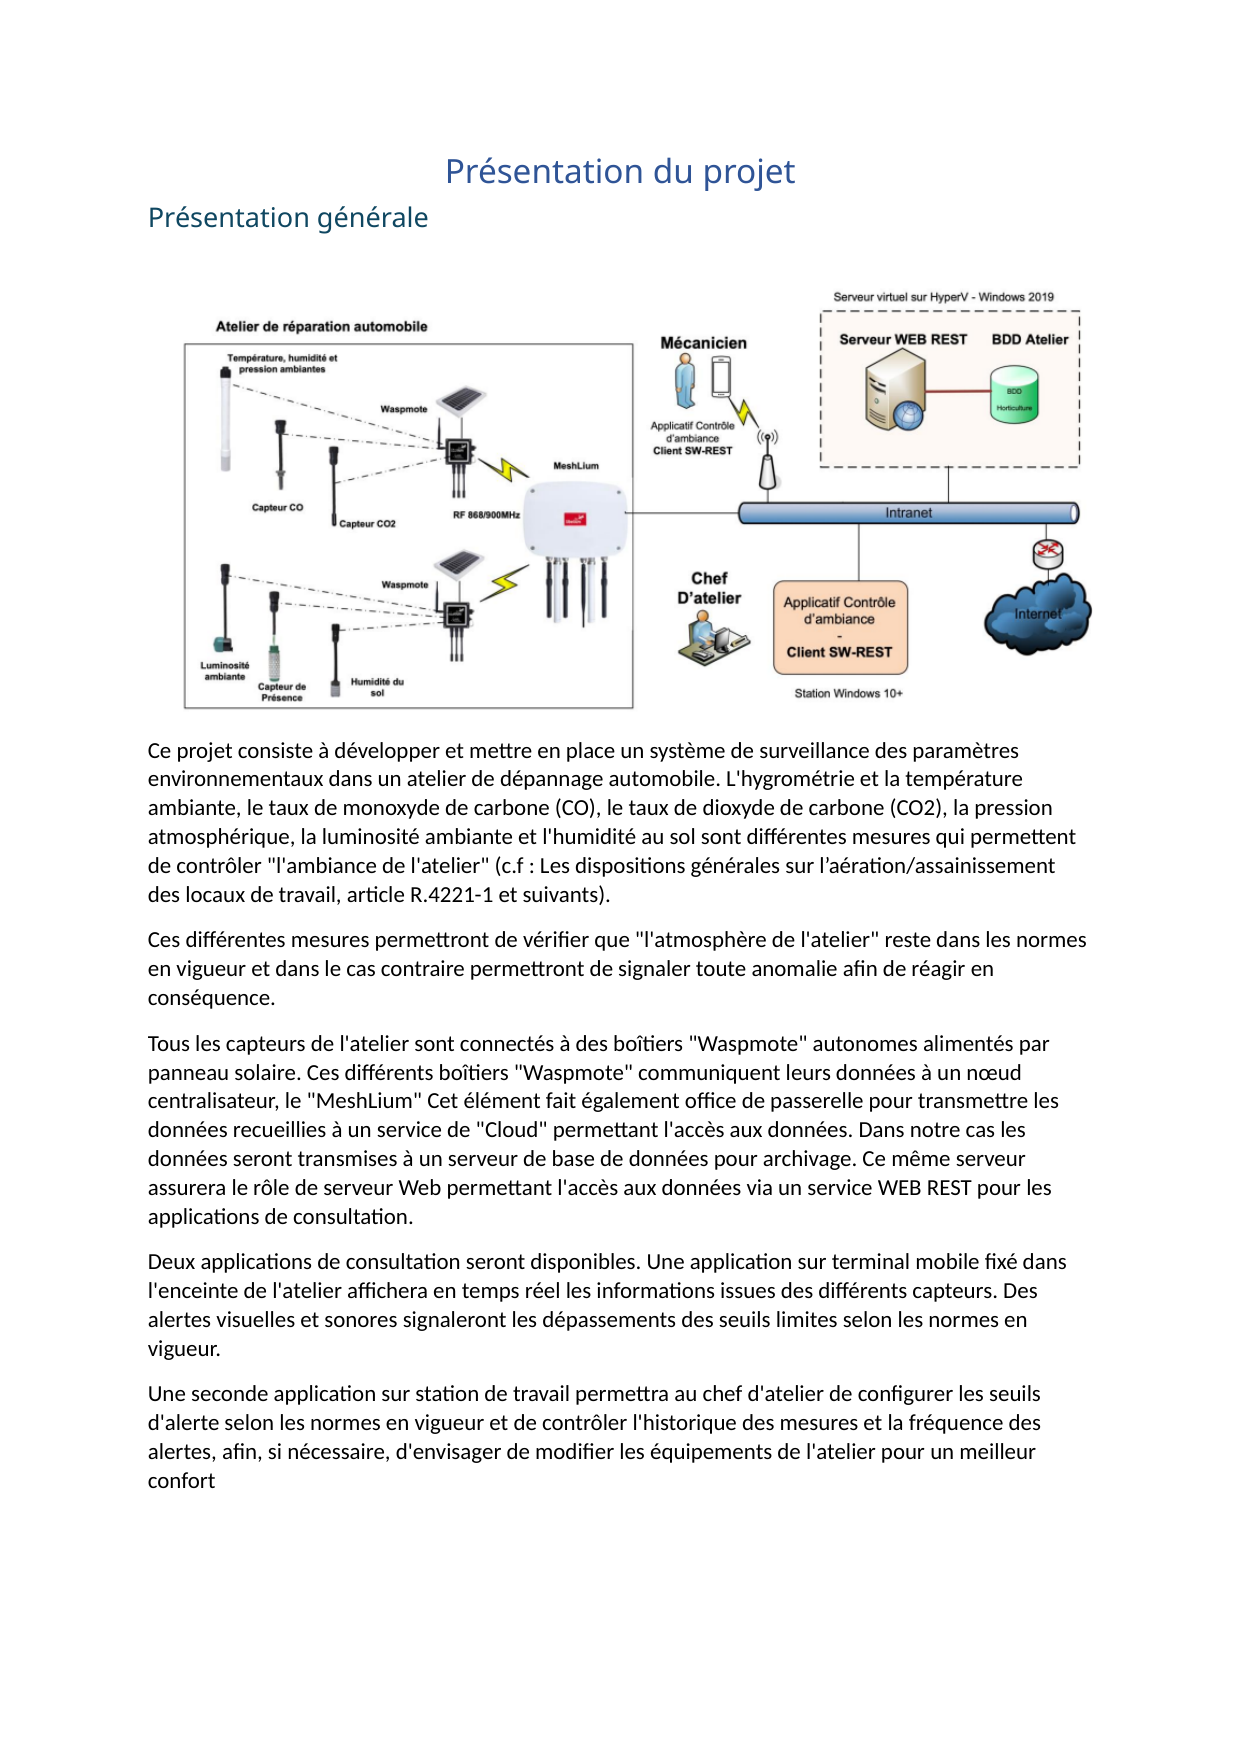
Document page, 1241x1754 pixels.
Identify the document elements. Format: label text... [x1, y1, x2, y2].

text Ces différentes mesures permettront de vérifier que "l'atmosphère de l'atelier" reste dans les normes en vigueur et dans le cas contraire permettront de signaler toute anomalie afin de réagir en conséquence. [148, 926, 1093, 1011]
text Une seconde application sur station de travail permettra au chef d'atelier de configurer les seuils d'alerte selon les normes en vigueur et de contrôler l'historique des mesures et la fréquence des alertes, afin, si nécessaire, d'envisager de modifier les équipements de l'atelier pour un meilleur confort [148, 1379, 1093, 1494]
subtitle Présentation du projet [148, 148, 1093, 193]
text Ce projet consiste à développer et mettre en place un système de surveillance des paramètres environnementaux dans un atelier de dépannage automobile. L'hygrométrie et la température ambiante, le taux de monoxyde de carbone (CO), le taux de dioxyde de carbone (CO2), la pression atmosphérique, la luminosité ambiante et l'humidité au sol sont différentes mesures qui permettent de contrôler "l'ambiance de l'atelier" (c.f : Les dispositions générales sur l’aération/assainissement des locaux de travail, article R.4221-1 et suivants). [148, 736, 1093, 908]
subtitle Présentation générale [148, 198, 1093, 235]
text Deux applications de consultation seront disponibles. Une application sur terminal mobile fixé dans l'enceinte de l'atelier affichera en temps réel les informations issues des différents capteurs. Des alertes visuelles et sonores signaleront les dépassements des seuils limites selon les normes en vigueur. [148, 1247, 1093, 1362]
text Tous les capteurs de l'atelier sont connectés à des boîtiers "Waspmote" autonomes alimentés par panneau solaire. Ces différents boîtiers "Waspmote" communiquent leurs données à un nœud centralisateur, le "MeshLium" Cet élément fait également office de passerelle pour transmettre les données recueillies à un service de "Cloud" permettant l'accès aux données. Dans notre cas les données seront transmises à un serveur de base de données pour archivage. Ce même serveur assurera le rôle de serveur Web permettant l'accès aux données via un service WEB REST pour les applications de consultation. [148, 1029, 1093, 1230]
